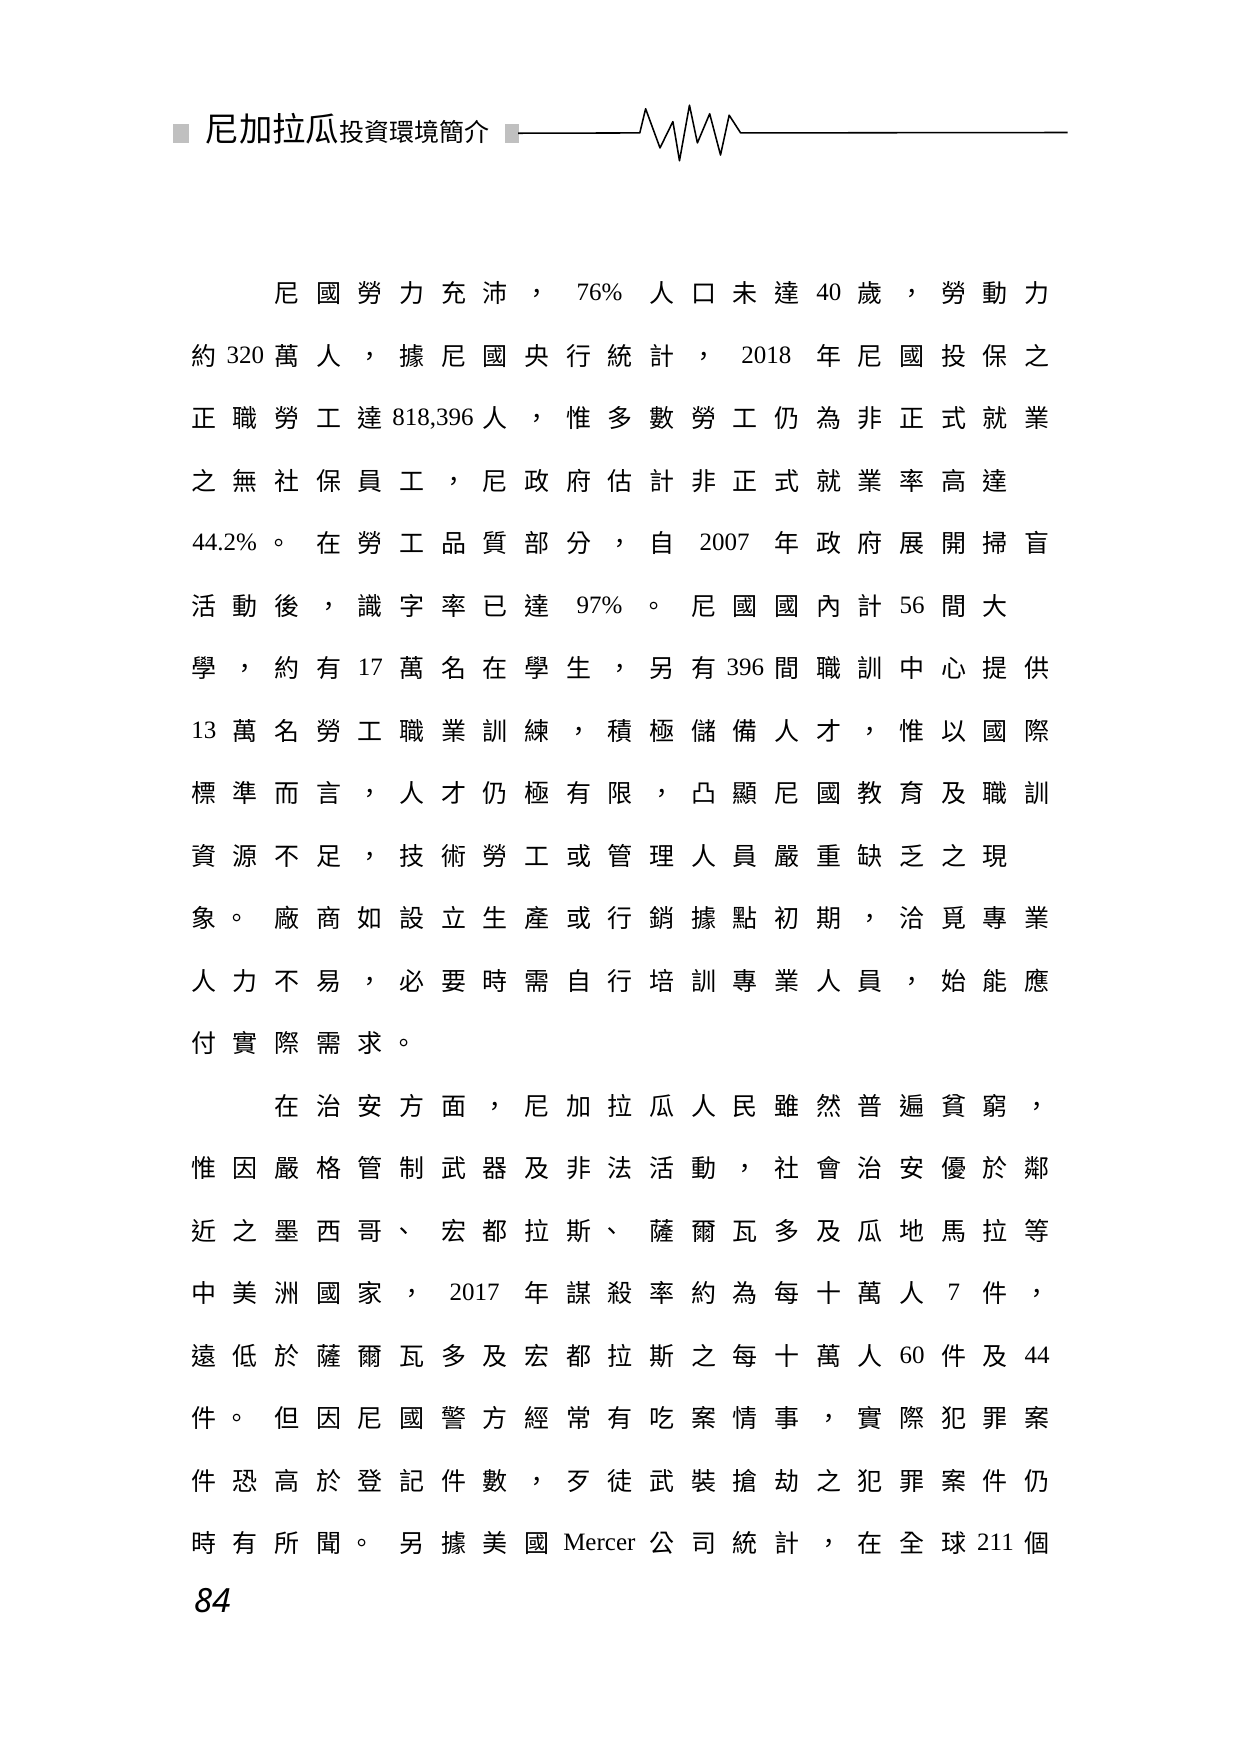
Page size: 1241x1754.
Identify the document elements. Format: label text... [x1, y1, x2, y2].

text 尼國勞力充沛，76%人口未達40歲，勞動力約320萬人，據尼國央行統計，2018年尼國投保之正職勞工達818,396人，惟多數勞工仍為非正式就業之無社保員工，尼政府估計非正式就業率高達44.2%。在勞工品質部分，自2007年政府展開掃盲活動後，識字率已達97%。尼國國內計56間大學，約有17萬名在學生，另有396間職訓中心提供13萬名勞工職業訓練，積極儲備人才，惟以國際標準而言，人才仍極有限，凸顯尼國教育及職訓資源不足，技術勞工或管理人員嚴重缺乏之現象。廠商如設立生產或行銷據點初期，洽覓專業人力不易，必要時需自行培訓專業人員，始能應付實際需求。 [183, 250, 1058, 1063]
text 在治安方面，尼加拉瓜人民雖然普遍貧窮，惟因嚴格管制武器及非法活動，社會治安優於鄰近之墨西哥、宏都拉斯、薩爾瓦多及瓜地馬拉等中美洲國家，2017年謀殺率約為每十萬人7件，遠低於薩爾瓦多及宏都拉斯之每十萬人60件及44件。但因尼國警方經常有吃案情事，實際犯罪案件恐高於登記件數，歹徒武裝搶劫之犯罪案件仍時有所聞。另據美國Mercer公司統計，在全球211個 [183, 1063, 1058, 1563]
